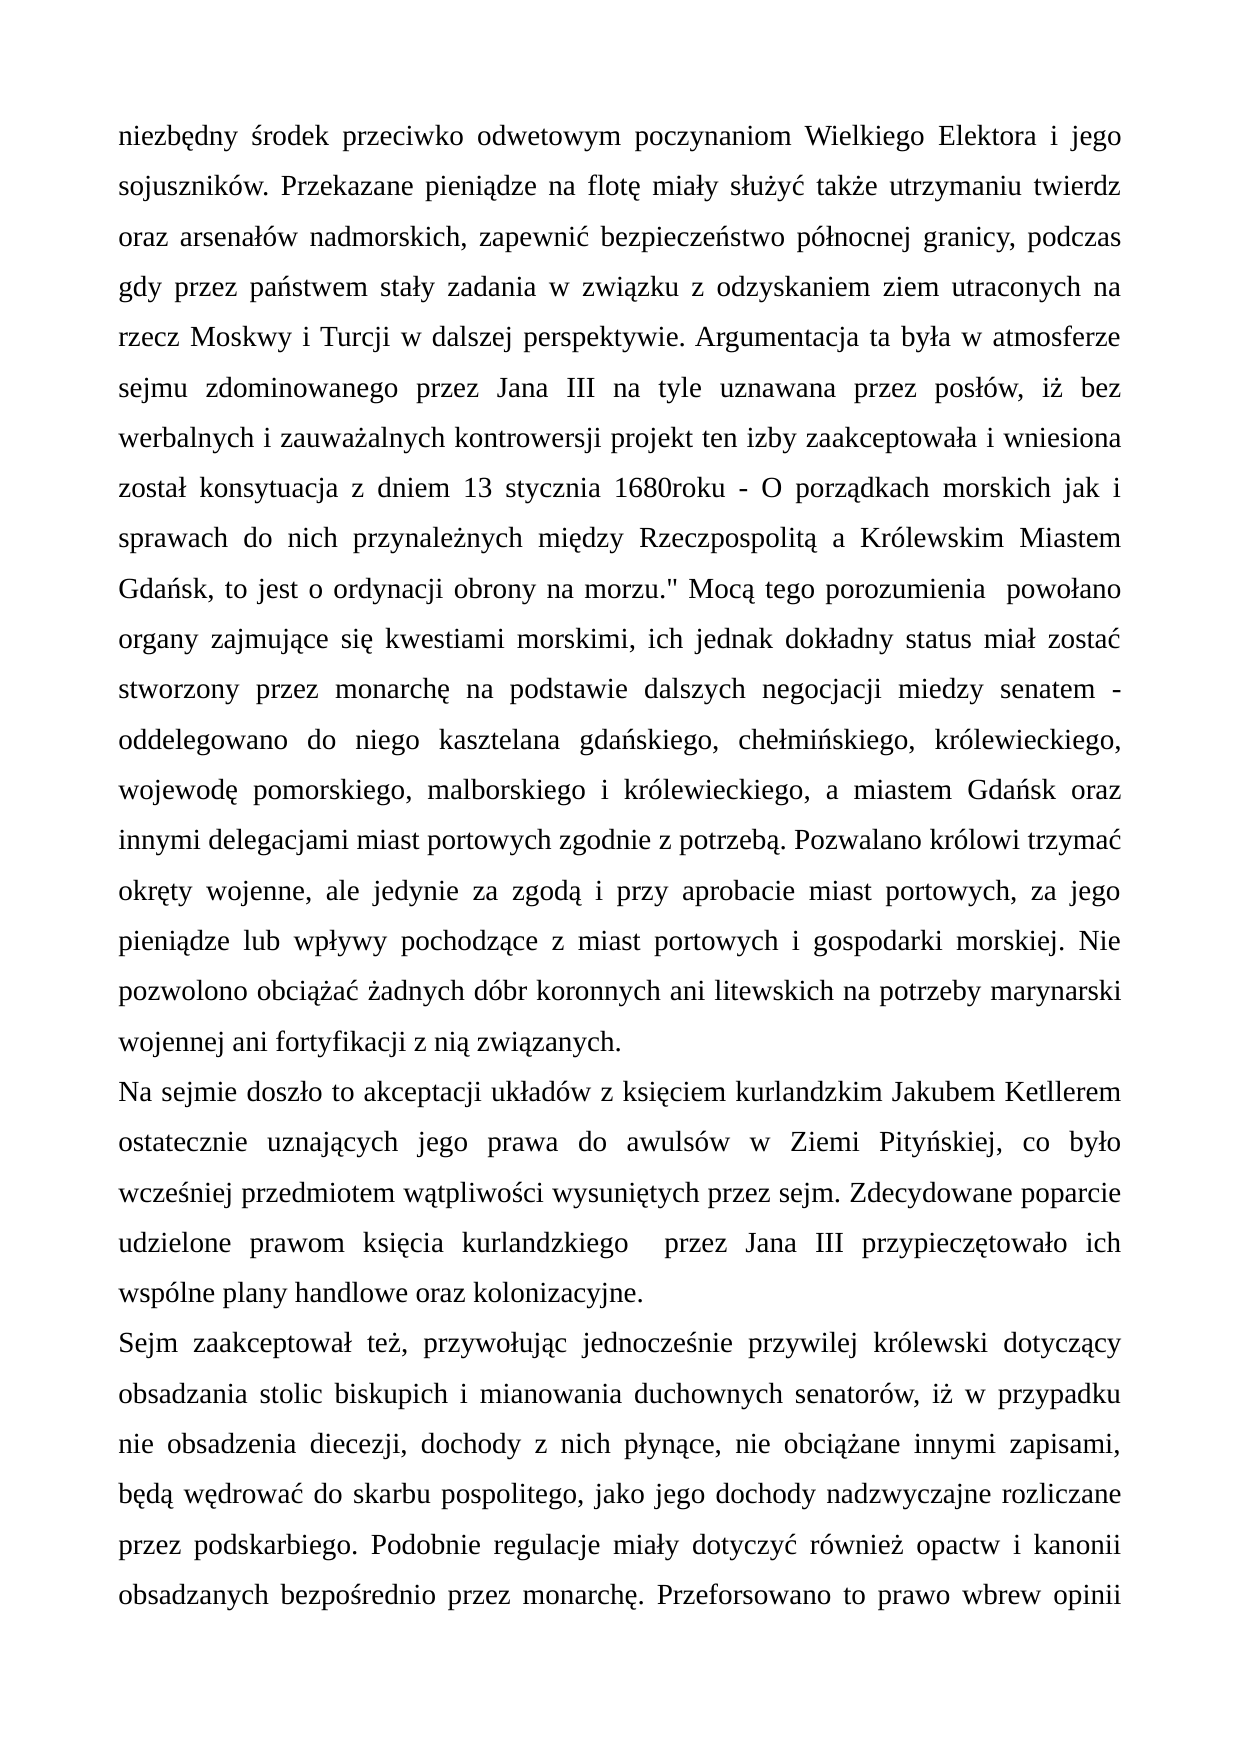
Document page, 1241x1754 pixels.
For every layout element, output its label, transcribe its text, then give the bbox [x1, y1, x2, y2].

text Sejm zaakceptował też, przywołując jednocześnie przywilej królewski dotyczący obsadzania stolic biskupich i mianowania duchownych senatorów, iż w przypadku nie obsadzenia diecezji, dochody z nich płynące, nie obciążane innymi zapisami, będą wędrować do skarbu pospolitego, jako jego dochody nadzwyczajne rozliczane przez podskarbiego. Podobnie regulacje miały dotyczyć również opactw i kanonii obsadzanych bezpośrednio przez monarchę. Przeforsowano to prawo wbrew opinii [118, 1326, 1122, 1611]
text niezbędny środek przeciwko odwetowym poczynaniom Wielkiego Elektora i jego sojuszników. Przekazane pieniądze na flotę miały służyć także utrzymaniu twierdz oraz arsenałów nadmorskich, zapewnić bezpieczeństwo północnej granicy, podczas gdy przez państwem stały zadania w związku z odzyskaniem ziem utraconych na rzecz Moskwy i Turcji w dalszej perspektywie. Argumentacja ta była w atmosferze sejmu zdominowanego przez Jana III na tyle uznawana przez posłów, iż bez werbalnych i zauważalnych kontrowersji projekt ten izby zaakceptowała i wniesiona został konsytuacja z dniem 13 stycznia 1680roku - O porządkach morskich jak i sprawach do nich przynależnych między Rzeczpospolitą a Królewskim Miastem Gdańsk, to jest o ordynacji obrony na morzu." Mocą tego porozumienia powołano organy zajmujące się kwestiami morskimi, ich jednak dokładny status miał zostać stworzony przez monarchę na podstawie dalszych negocjacji miedzy senatem - oddelegowano do niego kasztelana gdańskiego, chełmińskiego, królewieckiego, wojewodę pomorskiego, malborskiego i królewieckiego, a miastem Gdańsk oraz innymi delegacjami miast portowych zgodnie z potrzebą. Pozwalano królowi trzymać okręty wojenne, ale jedynie za zgodą i przy aprobacie miast portowych, za jego pieniądze lub wpływy pochodzące z miast portowych i gospodarki morskiej. Nie pozwolono obciążać żadnych dóbr koronnych ani litewskich na potrzeby marynarski wojennej ani fortyfikacji z nią związanych. [118, 118, 1122, 1057]
text Na sejmie doszło to akceptacji układów z księciem kurlandzkim Jakubem Ketllerem ostatecznie uznających jego prawa do awulsów w Ziemi Pityńskiej, co było wcześniej przedmiotem wątpliwości wysuniętych przez sejm. Zdecydowane poparcie udzielone prawom księcia kurlandzkiego przez Jana III przypieczętowało ich wspólne plany handlowe oraz kolonizacyjne. [118, 1074, 1122, 1309]
